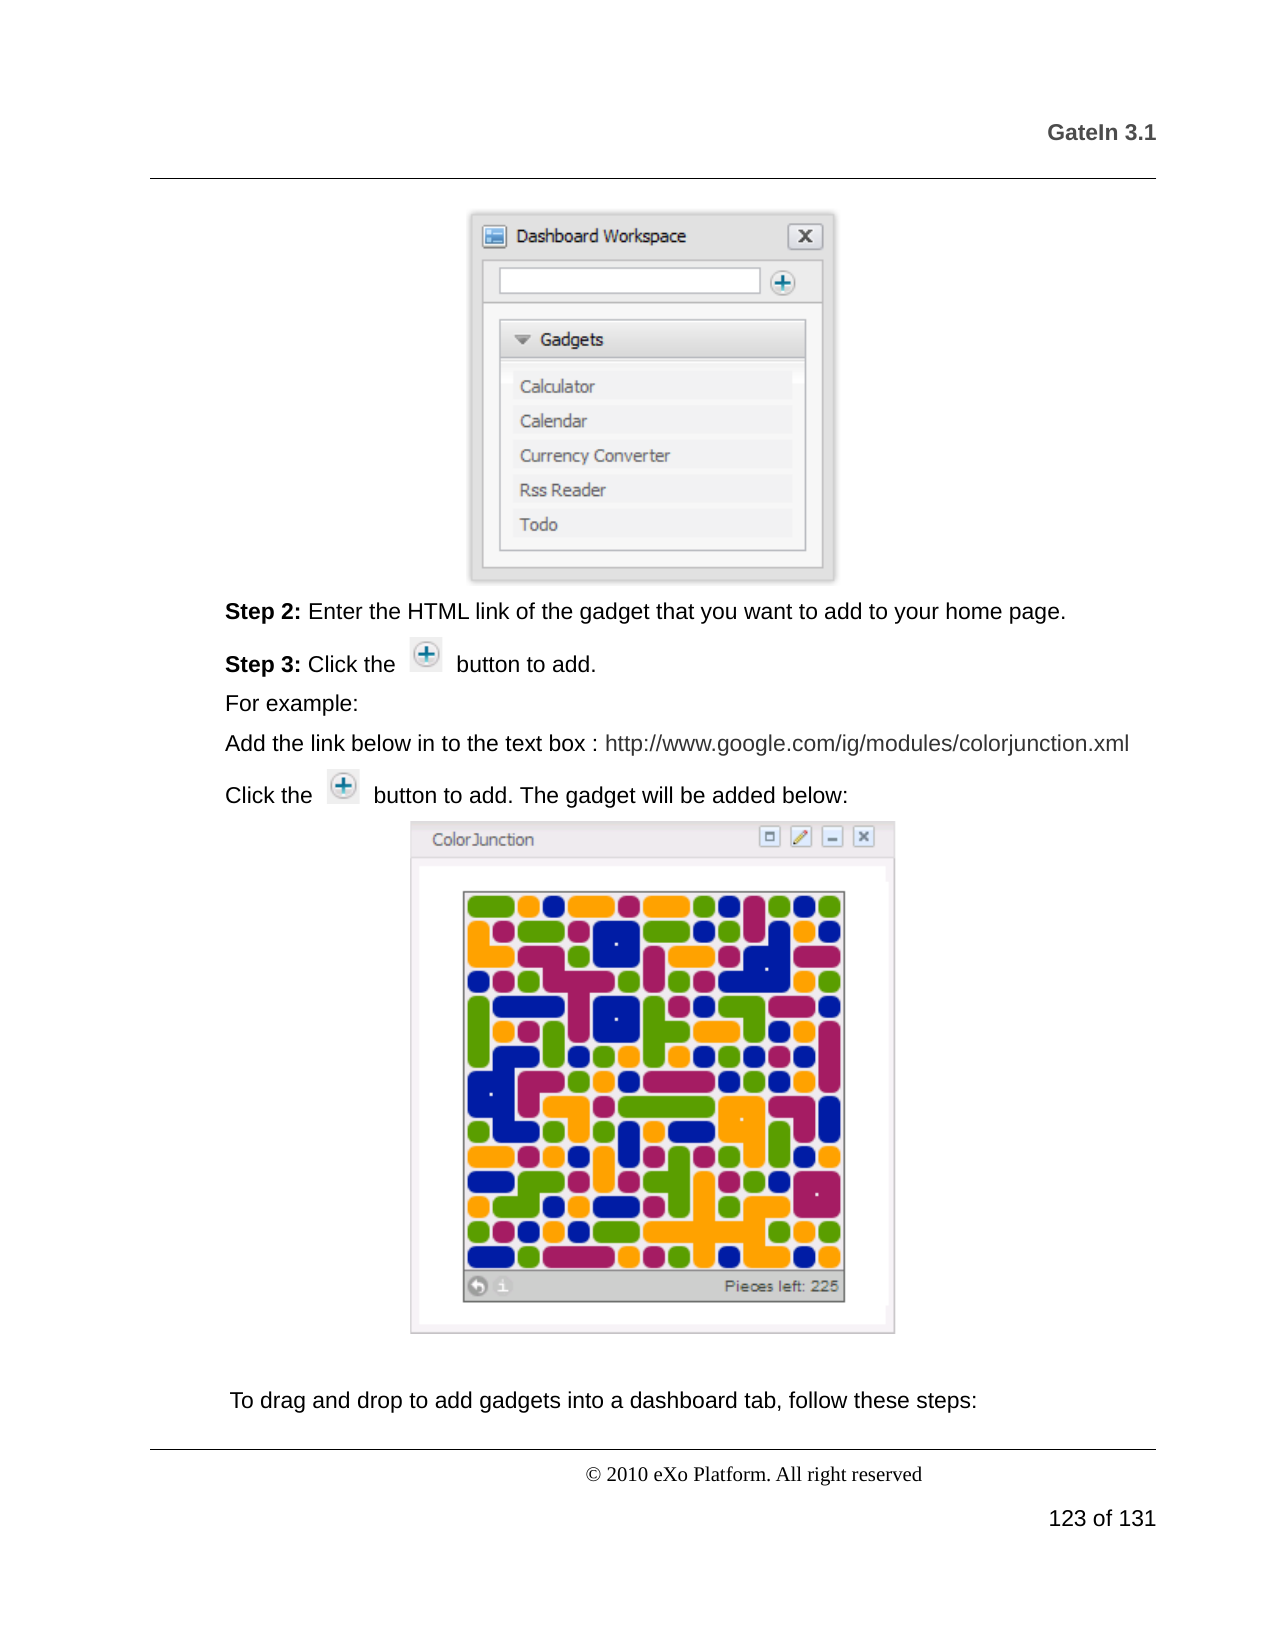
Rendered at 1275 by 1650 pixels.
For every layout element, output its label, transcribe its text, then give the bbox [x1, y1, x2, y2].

list Click the button to add. The gadget will be added below: [187, 769, 1156, 808]
list Add the link below in to the text box : http://www.google.com/ig/modules/colorjunction.xml [187, 729, 1156, 756]
picture [409, 637, 443, 672]
list Step 3: Click the button to add. [187, 638, 1156, 677]
text To drag and drop to add gadgets into a dashboard tab, follow these steps: [223, 1387, 1156, 1413]
picture [465, 208, 841, 586]
list For example: [187, 690, 1156, 716]
picture [326, 769, 360, 804]
picture [410, 821, 897, 1334]
list Step 2: Enter the HTML link of the gadget that you want to add to your home page. [187, 586, 1156, 624]
